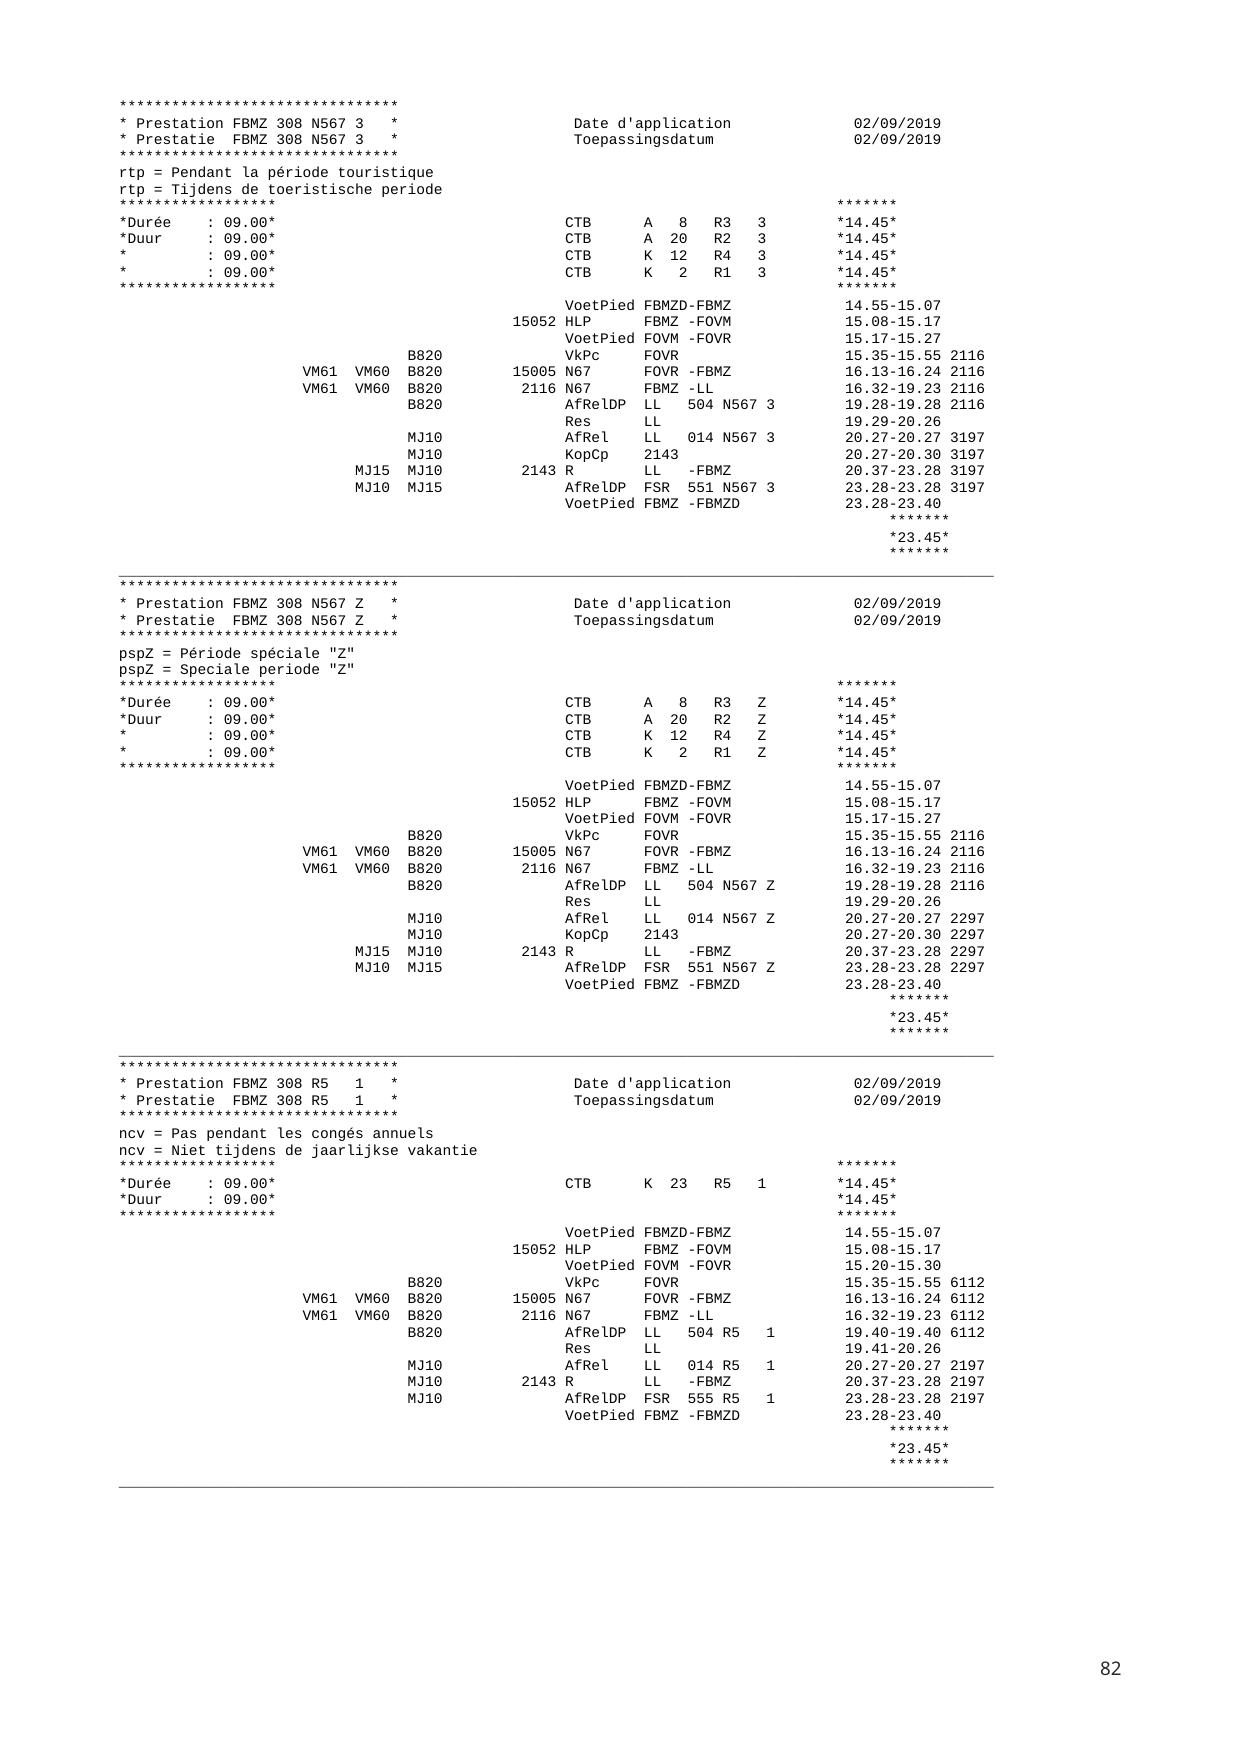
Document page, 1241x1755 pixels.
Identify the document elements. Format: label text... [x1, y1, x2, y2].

text ******************************** * Prestation FBMZ 308 N567 Z * Date d'application 02/09/2019 * Prestatie FBMZ 308 N567 Z * Toepassingsdatum 02/09/2019 ******************************** pspZ = Période spéciale "Z" pspZ = Speciale periode "Z" ****************** ******* *Durée : 09.00* CTB A 8 R3 Z *14.45* *Duur : 09.00* CTB A 20 R2 Z *14.45* * : 09.00* CTB K 12 R4 Z *14.45* * : 09.00* CTB K 2 R1 Z *14.45* ****************** ******* VoetPied FBMZD-FBMZ 14.55-15.07 15052 HLP FBMZ -FOVM 15.08-15.17 VoetPied FOVM -FOVR 15.17-15.27 B820 VkPc FOVR 15.35-15.55 2116 VM61 VM60 B820 15005 N67 FOVR -FBMZ 16.13-16.24 2116 VM61 VM60 B820 2116 N67 FBMZ -LL 16.32-19.23 2116 B820 AfRelDP LL 504 N567 Z 19.28-19.28 2116 Res LL 19.29-20.26 MJ10 AfRel LL 014 N567 Z 20.27-20.27 2297 MJ10 KopCp 2143 20.27-20.30 2297 MJ15 MJ10 2143 R LL -FBMZ 20.37-23.28 2297 MJ10 MJ15 AfRelDP FSR 551 N567 Z 23.28-23.28 2297 VoetPied FBMZ -FBMZD 23.28-23.40 ******* *23.45* ******* ____________________________________________________________________________________________________ [119, 579, 1122, 1060]
text ******************************** * Prestation FBMZ 308 R5 1 * Date d'application 02/09/2019 * Prestatie FBMZ 308 R5 1 * Toepassingsdatum 02/09/2019 ******************************** ncv = Pas pendant les congés annuels ncv = Niet tijdens de jaarlijkse vakantie ****************** ******* *Durée : 09.00* CTB K 23 R5 1 *14.45* *Duur : 09.00* *14.45* ****************** ******* VoetPied FBMZD-FBMZ 14.55-15.07 15052 HLP FBMZ -FOVM 15.08-15.17 VoetPied FOVM -FOVR 15.20-15.30 B820 VkPc FOVR 15.35-15.55 6112 VM61 VM60 B820 15005 N67 FOVR -FBMZ 16.13-16.24 6112 VM61 VM60 B820 2116 N67 FBMZ -LL 16.32-19.23 6112 B820 AfRelDP LL 504 R5 1 19.40-19.40 6112 Res LL 19.41-20.26 MJ10 AfRel LL 014 R5 1 20.27-20.27 2197 MJ10 2143 R LL -FBMZ 20.37-23.28 2197 MJ10 AfRelDP FSR 555 R5 1 23.28-23.28 2197 VoetPied FBMZ -FBMZD 23.28-23.40 ******* *23.45* ******* ____________________________________________________________________________________________________ [119, 1060, 1122, 1491]
text ******************************** * Prestation FBMZ 308 N567 3 * Date d'application 02/09/2019 * Prestatie FBMZ 308 N567 3 * Toepassingsdatum 02/09/2019 ******************************** rtp = Pendant la période touristique rtp = Tijdens de toeristische periode ****************** ******* *Durée : 09.00* CTB A 8 R3 3 *14.45* *Duur : 09.00* CTB A 20 R2 3 *14.45* * : 09.00* CTB K 12 R4 3 *14.45* * : 09.00* CTB K 2 R1 3 *14.45* ****************** ******* VoetPied FBMZD-FBMZ 14.55-15.07 15052 HLP FBMZ -FOVM 15.08-15.17 VoetPied FOVM -FOVR 15.17-15.27 B820 VkPc FOVR 15.35-15.55 2116 VM61 VM60 B820 15005 N67 FOVR -FBMZ 16.13-16.24 2116 VM61 VM60 B820 2116 N67 FBMZ -LL 16.32-19.23 2116 B820 AfRelDP LL 504 N567 3 19.28-19.28 2116 Res LL 19.29-20.26 MJ10 AfRel LL 014 N567 3 20.27-20.27 3197 MJ10 KopCp 2143 20.27-20.30 3197 MJ15 MJ10 2143 R LL -FBMZ 20.37-23.28 3197 MJ10 MJ15 AfRelDP FSR 551 N567 3 23.28-23.28 3197 VoetPied FBMZ -FBMZD 23.28-23.40 ******* *23.45* ******* ____________________________________________________________________________________________________ [119, 99, 1122, 579]
